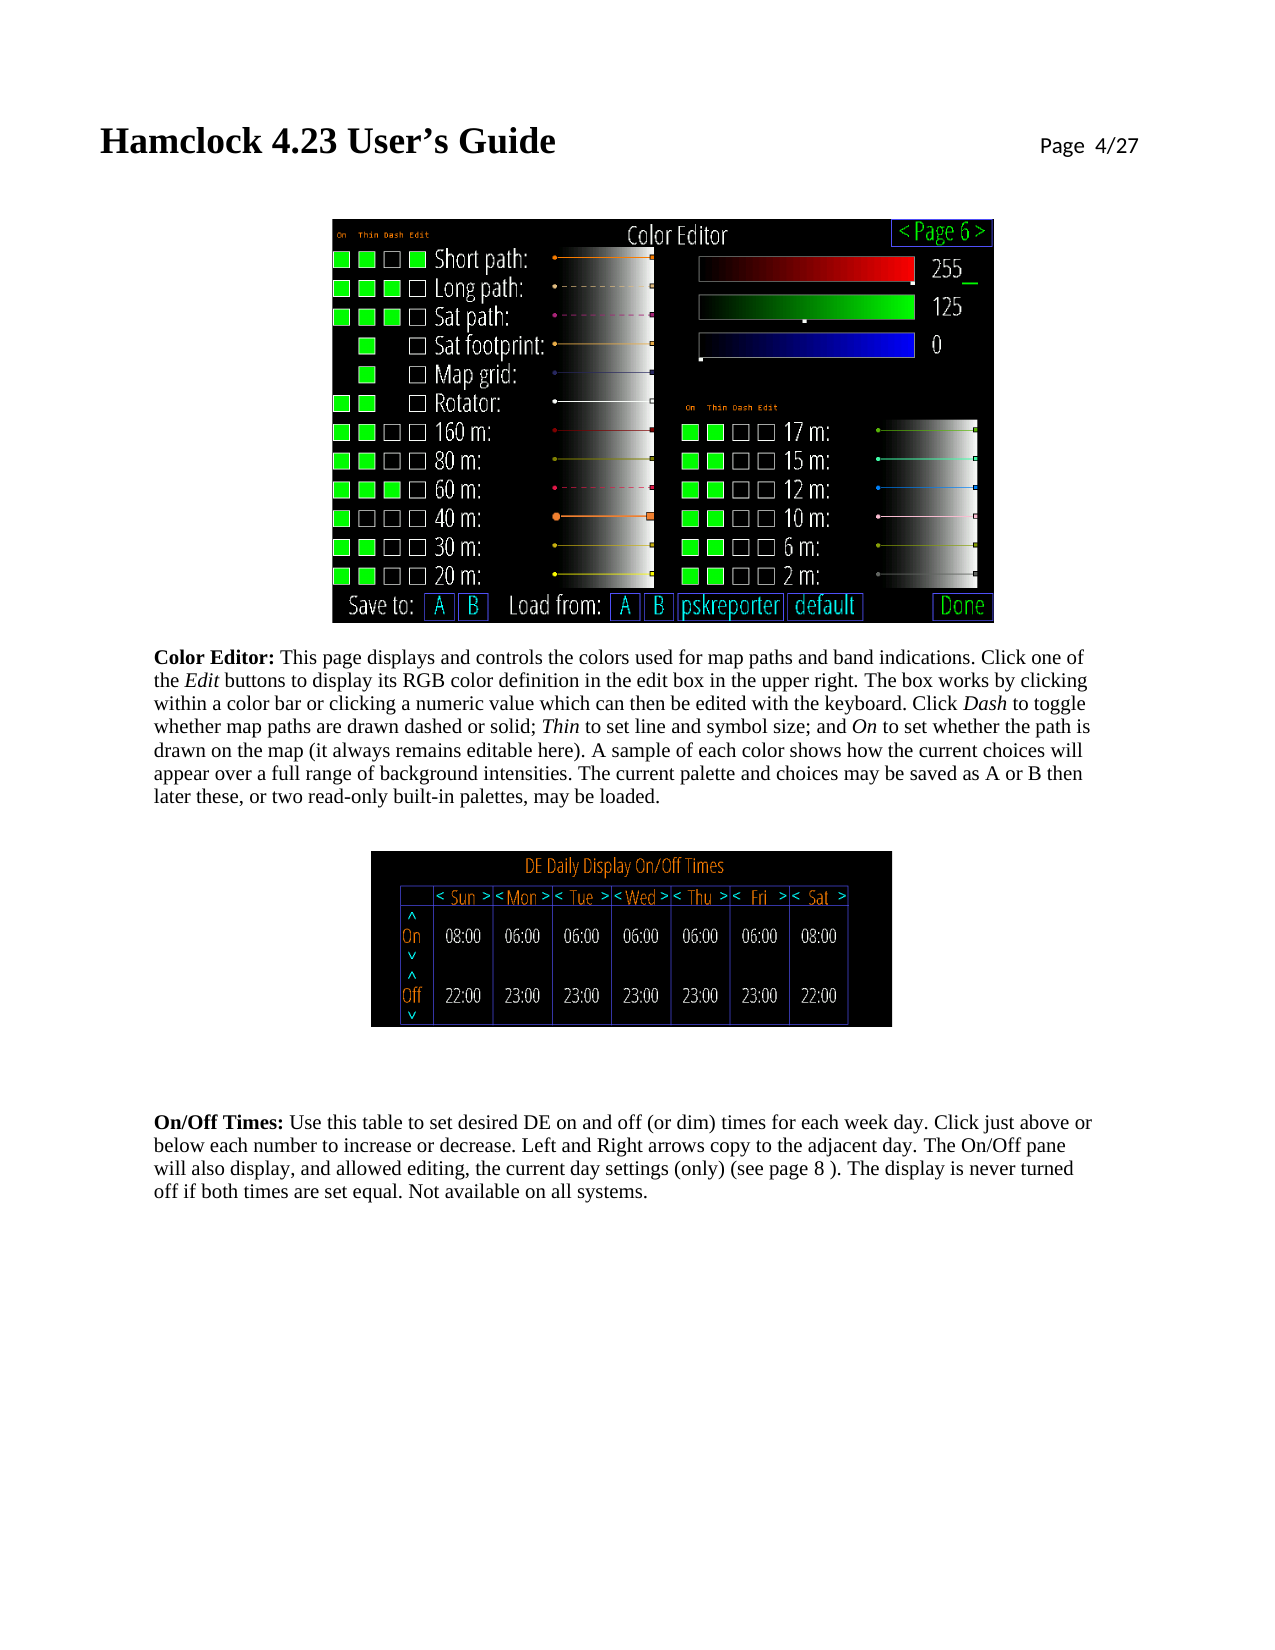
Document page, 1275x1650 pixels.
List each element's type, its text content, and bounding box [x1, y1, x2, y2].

text Color Editor: This page displays and controls the colors used for map paths and band indications. Click one of the Edit buttons to display its RGB color definition in the edit box in the upper right. The box works by clicking within a color bar or clicking a numeric value which can then be edited with the keyboard. Click Dash to toggle whether map paths are drawn dashed or solid; Thin to set line and symbol size; and On to set whether the path is drawn on the map (it always remains editable here). A sample of each color shows how the current choices will appear over a full range of background intensities. The current palette and choices may be saved as A or B then later these, or two read-only built-in palettes, may be loaded. [154, 646, 1100, 808]
picture [371, 851, 893, 1027]
text On/Off Times: Use this table to set desired DE on and off (or dim) times for each week day. Click just above or below each number to increase or decrease. Left and Right arrows copy to the adjacent day. The On/Off pane will also display, and allowed editing, the current day settings (only) (see page 8 ). The display is never turned off if both times are set equal. Not available on all systems. [154, 1111, 1100, 1203]
picture [332, 219, 994, 623]
